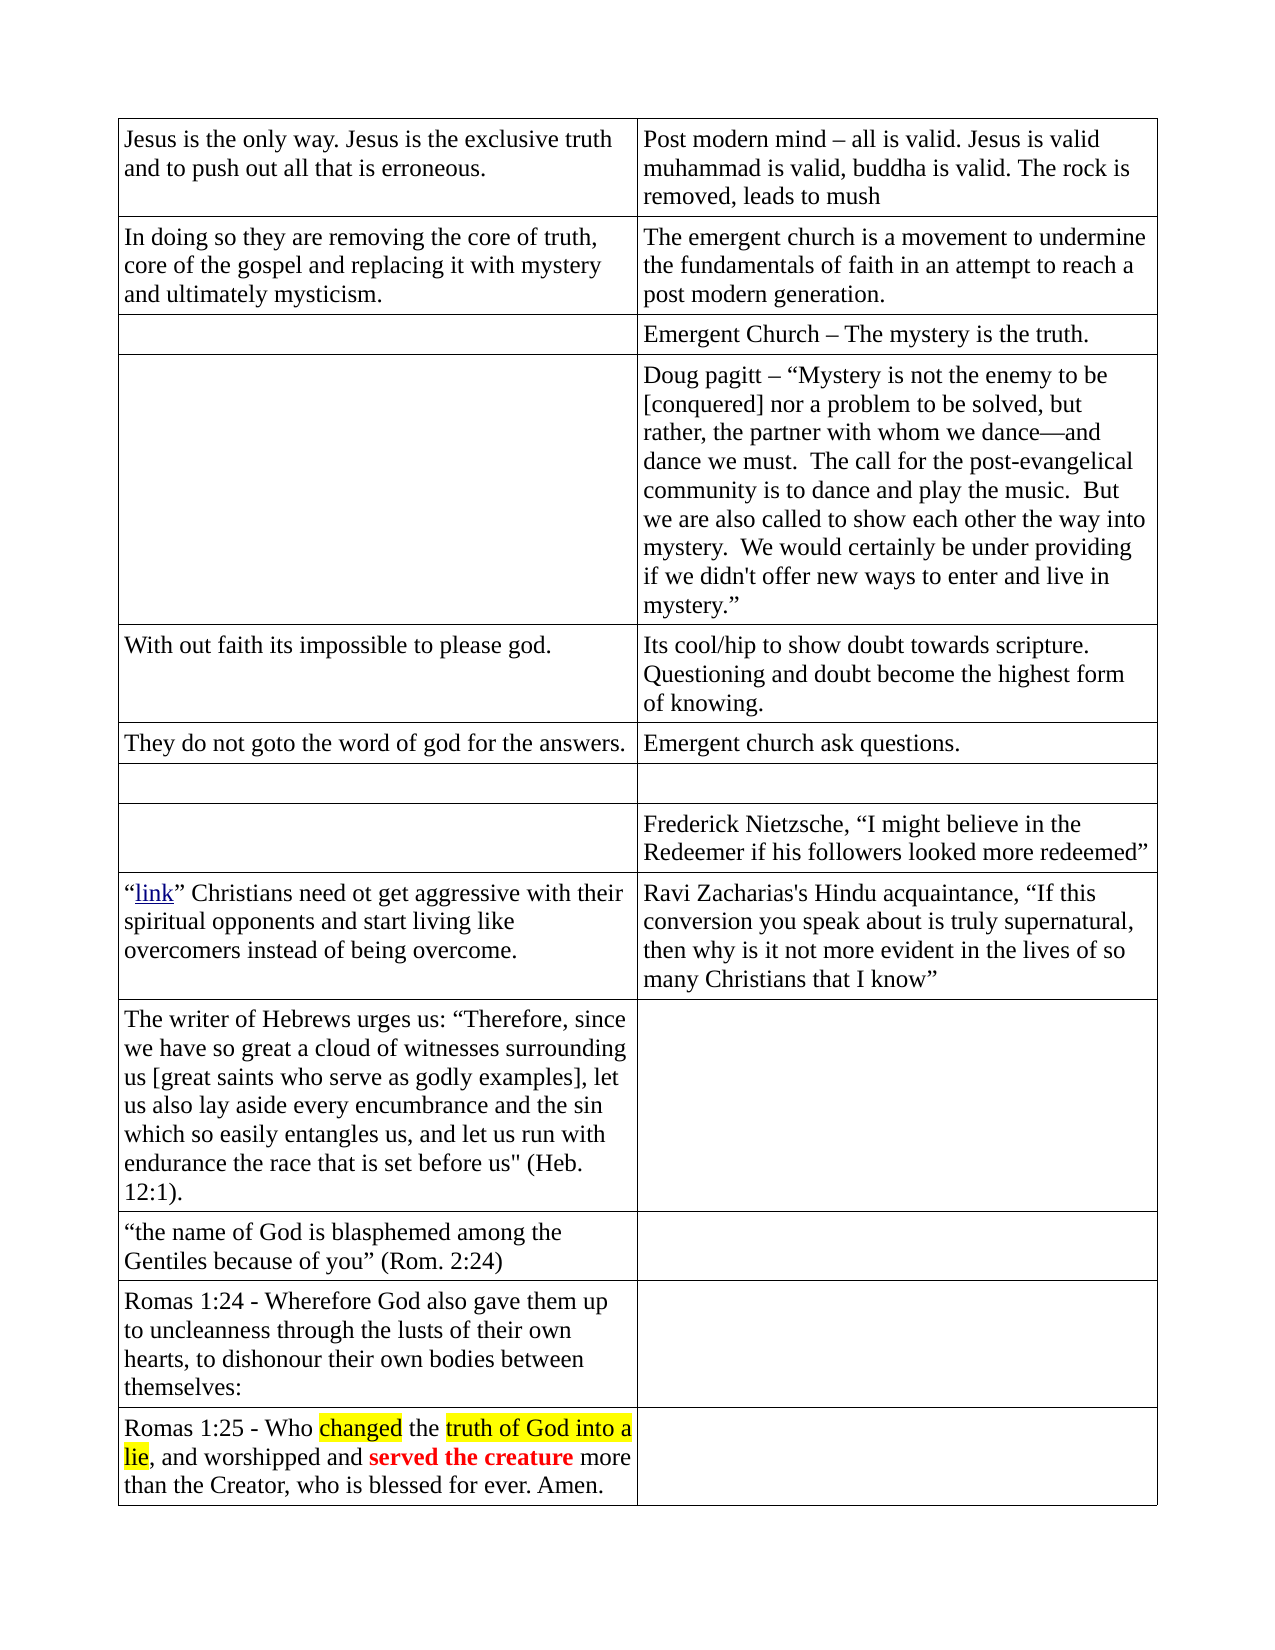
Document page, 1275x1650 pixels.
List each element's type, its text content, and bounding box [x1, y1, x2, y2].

table_cell Romas 1:25 - Who changed the truth of God into a lie, and worshipped and served the creature more than the Creator, who is blessed for ever. Amen. [119, 1408, 637, 1505]
table_cell The writer of Hebrews urges us: “Therefore, since we have so great a cloud of witnesses surrounding us [great saints who serve as godly examples], let us also lay aside every encumbrance and the sin which so easily entangles us, and let us run with endurance the race that is set before us" (Heb. 12:1). [119, 1000, 637, 1211]
table_cell The emergent church is a movement to undermine the fundamentals of faith in an attempt to reach a post modern generation. [638, 217, 1157, 314]
table_cell [638, 1408, 1157, 1505]
table_cell Emergent church ask questions. [638, 723, 1157, 762]
table_cell [638, 1212, 1157, 1280]
table_cell Ravi Zacharias's Hindu acquaintance, “If this conversion you speak about is truly supernatural, then why is it not more evident in the lives of so many Christians that I know” [638, 873, 1157, 998]
table_cell “link” Christians need ot get aggressive with their spiritual opponents and start living like overcomers instead of being overcome. [119, 873, 637, 998]
table_header [638, 1281, 1157, 1407]
table_cell [119, 355, 637, 624]
table_cell Jesus is the only way. Jesus is the exclusive truth and to push out all that is erroneous. [119, 119, 637, 216]
table_header Romas 1:24 - Wherefore God also gave them up to uncleanness through the lusts of their own hearts, to dishonour their own bodies between themselves: [119, 1281, 637, 1407]
table_cell Its cool/hip to show doubt towards scripture. Questioning and doubt become the highest form of knowing. [638, 625, 1157, 722]
table_cell Frederick Nietzsche, “I might believe in the Redeemer if his followers looked more redeemed” [638, 804, 1157, 872]
table_cell [119, 764, 637, 803]
table_cell They do not goto the word of god for the answers. [119, 723, 637, 762]
table_cell [119, 315, 637, 354]
table_cell Post modern mind – all is valid. Jesus is valid muhammad is valid, buddha is valid. The rock is removed, leads to mush [638, 119, 1157, 216]
table_cell [638, 1000, 1157, 1211]
table_cell With out faith its impossible to please god. [119, 625, 637, 722]
table_cell Emergent Church – The mystery is the truth. [638, 315, 1157, 354]
table_cell In doing so they are removing the core of truth, core of the gospel and replacing it with mystery and ultimately mysticism. [119, 217, 637, 314]
table_cell [119, 804, 637, 872]
table_cell “the name of God is blasphemed among the Gentiles because of you” (Rom. 2:24) [119, 1212, 637, 1280]
table_cell [638, 764, 1157, 803]
table_cell Doug pagitt – “Mystery is not the enemy to be [conquered] nor a problem to be solved, but rather, the partner with whom we dance—and dance we must. The call for the post-evangelical community is to dance and play the music. But we are also called to show each other the way into mystery. We would certainly be under providing if we didn't offer new ways to enter and live in mystery.” [638, 355, 1157, 624]
